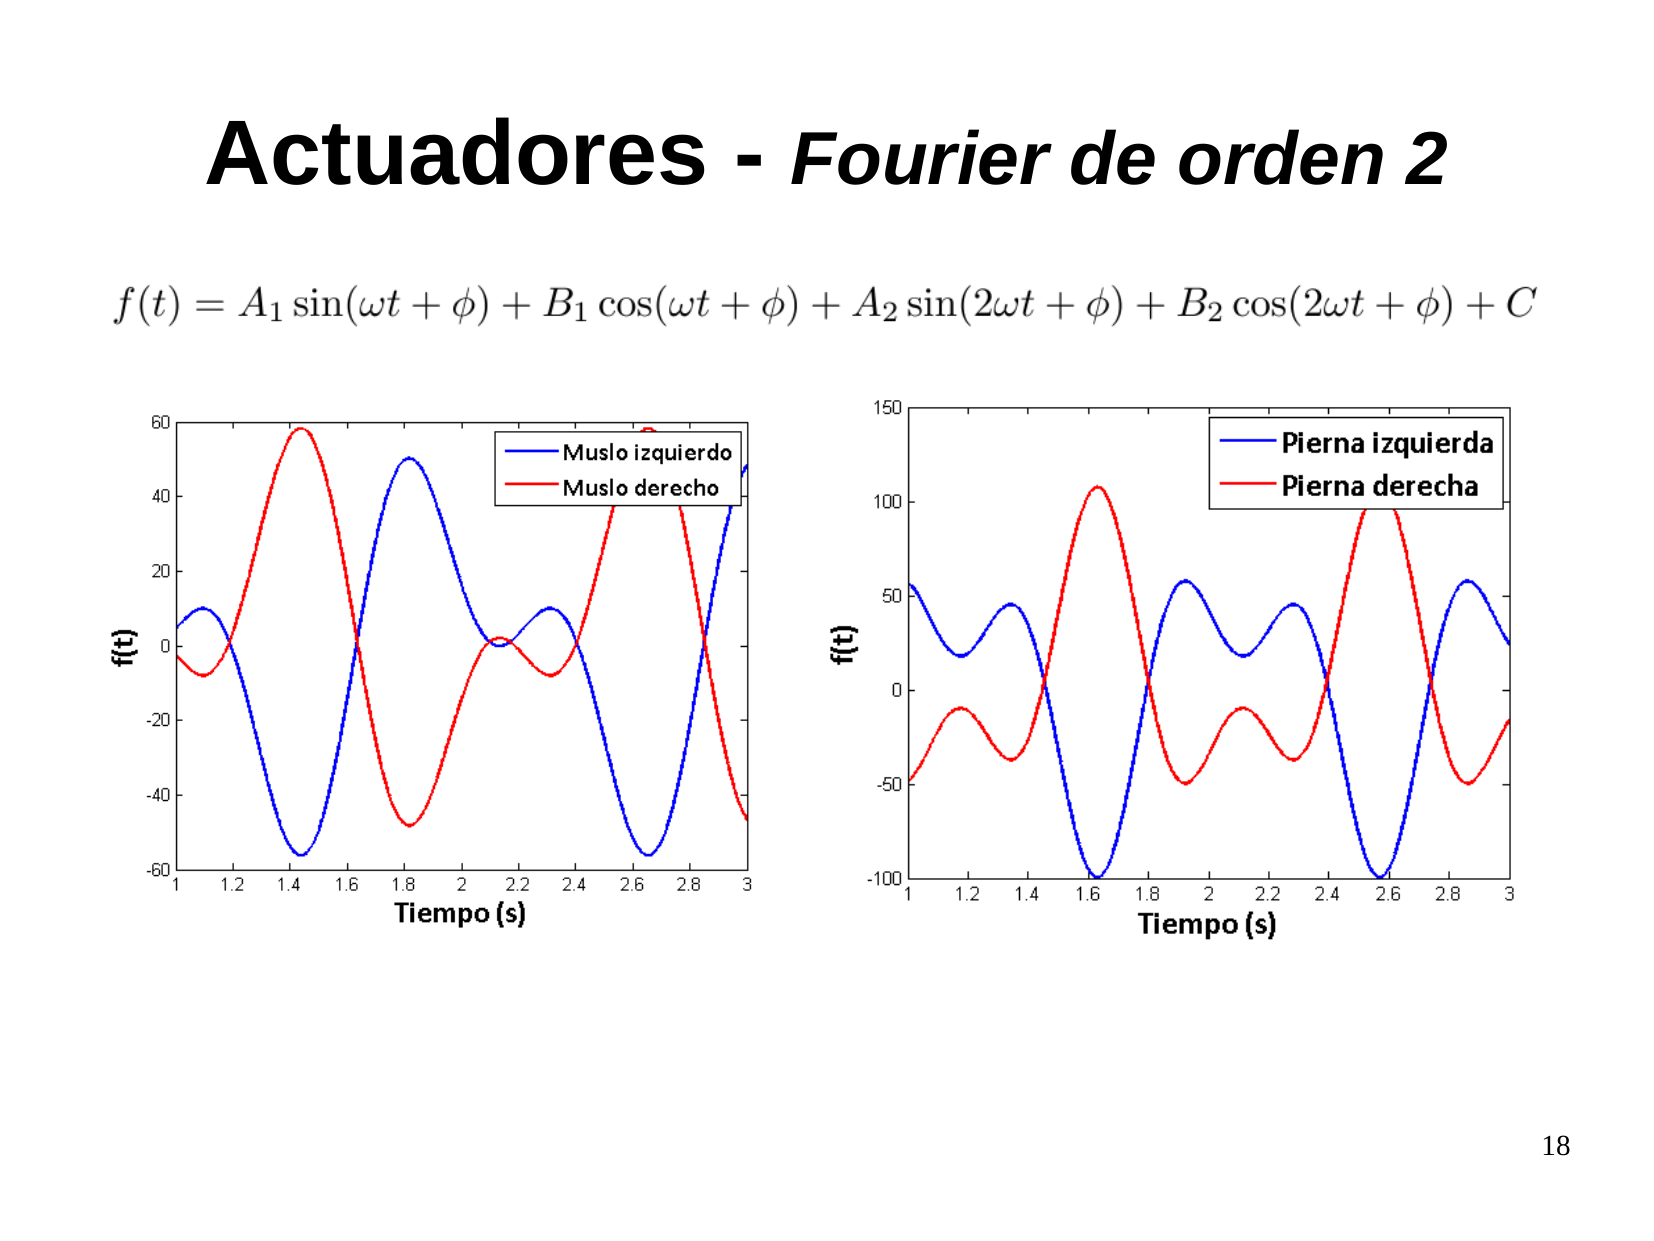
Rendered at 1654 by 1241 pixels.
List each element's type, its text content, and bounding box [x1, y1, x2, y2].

picture [80, 363, 1583, 946]
picture [99, 266, 1561, 346]
title Actuadores - Fourier de orden 2 [82, 49, 1571, 257]
